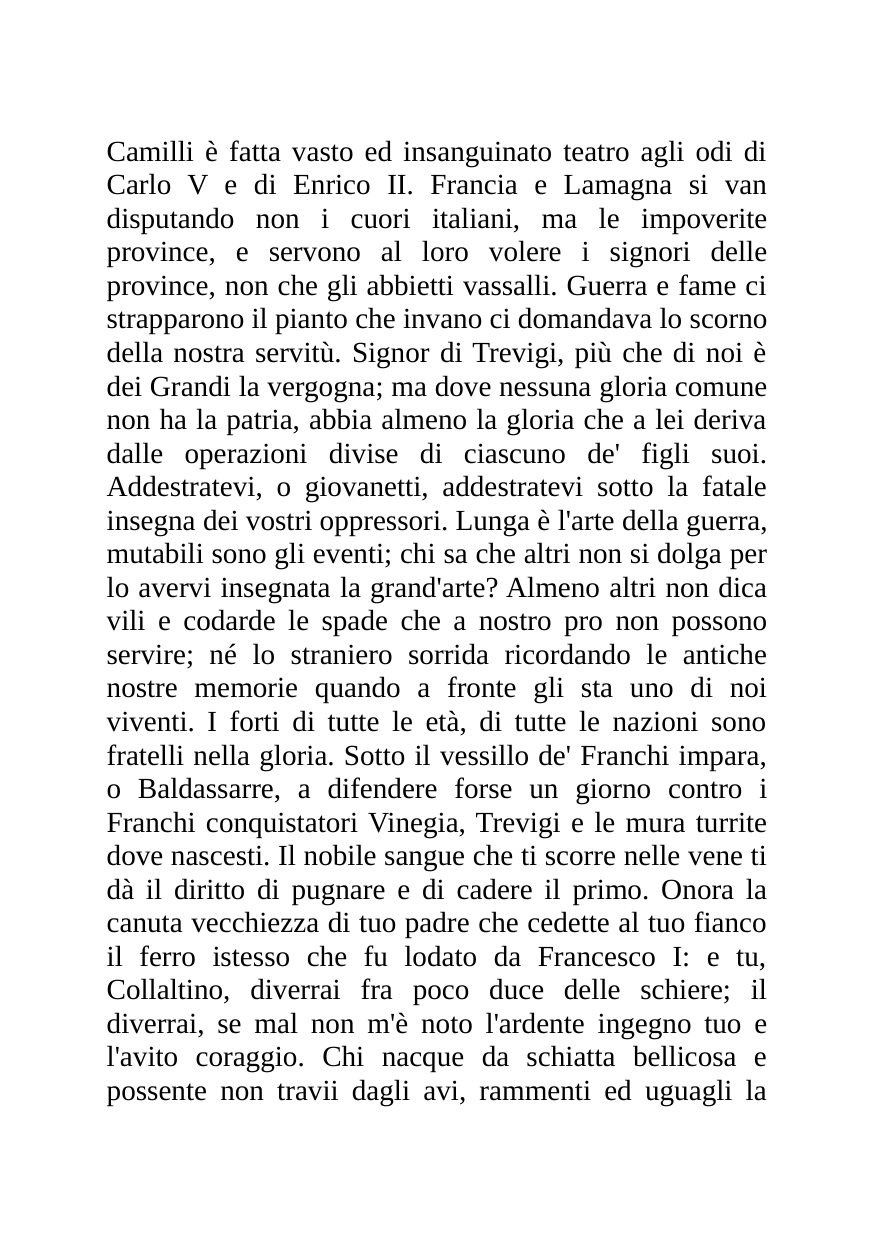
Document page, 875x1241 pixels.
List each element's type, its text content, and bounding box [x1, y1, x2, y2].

text Camilli è fatta vasto ed insanguinato teatro agli odi di Carlo V e di Enrico II. Francia e Lamagna si van disputando non i cuori italiani, ma le impoverite province, e servono al loro volere i signori delle province, non che gli abbietti vassalli. Guerra e fame ci strapparono il pianto che invano ci domandava lo scorno della nostra servitù. Signor di Trevigi, più che di noi è dei Grandi la vergogna; ma dove nessuna gloria comune non ha la patria, abbia almeno la gloria che a lei deriva dalle operazioni divise di ciascuno de' figli suoi. Addestratevi, o giovanetti, addestratevi sotto la fatale insegna dei vostri oppressori. Lunga è l'arte della guerra, mutabili sono gli eventi; chi sa che altri non si dolga per lo avervi insegnata la grand'arte? Almeno altri non dica vili e codarde le spade che a nostro pro non possono servire; né lo straniero sorrida ricordando le antiche nostre memorie quando a fronte gli sta uno di noi viventi. I forti di tutte le età, di tutte le nazioni sono fratelli nella gloria. Sotto il vessillo de' Franchi impara, o Baldassarre, a difendere forse un giorno contro i Franchi conquistatori Vinegia, Trevigi e le mura turrite dove nascesti. Il nobile sangue che ti scorre nelle vene ti dà il diritto di pugnare e di cadere il primo. Onora la canuta vecchiezza di tuo padre che cedette al tuo fianco il ferro istesso che fu lodato da Francesco I: e tu, Collaltino, diverrai fra poco duce delle schiere; il diverrai, se mal non m'è noto l'ardente ingegno tuo e l'avito coraggio. Chi nacque da schiatta bellicosa e possente non travii dagli avi, rammenti ed uguagli la [106, 134, 768, 1107]
